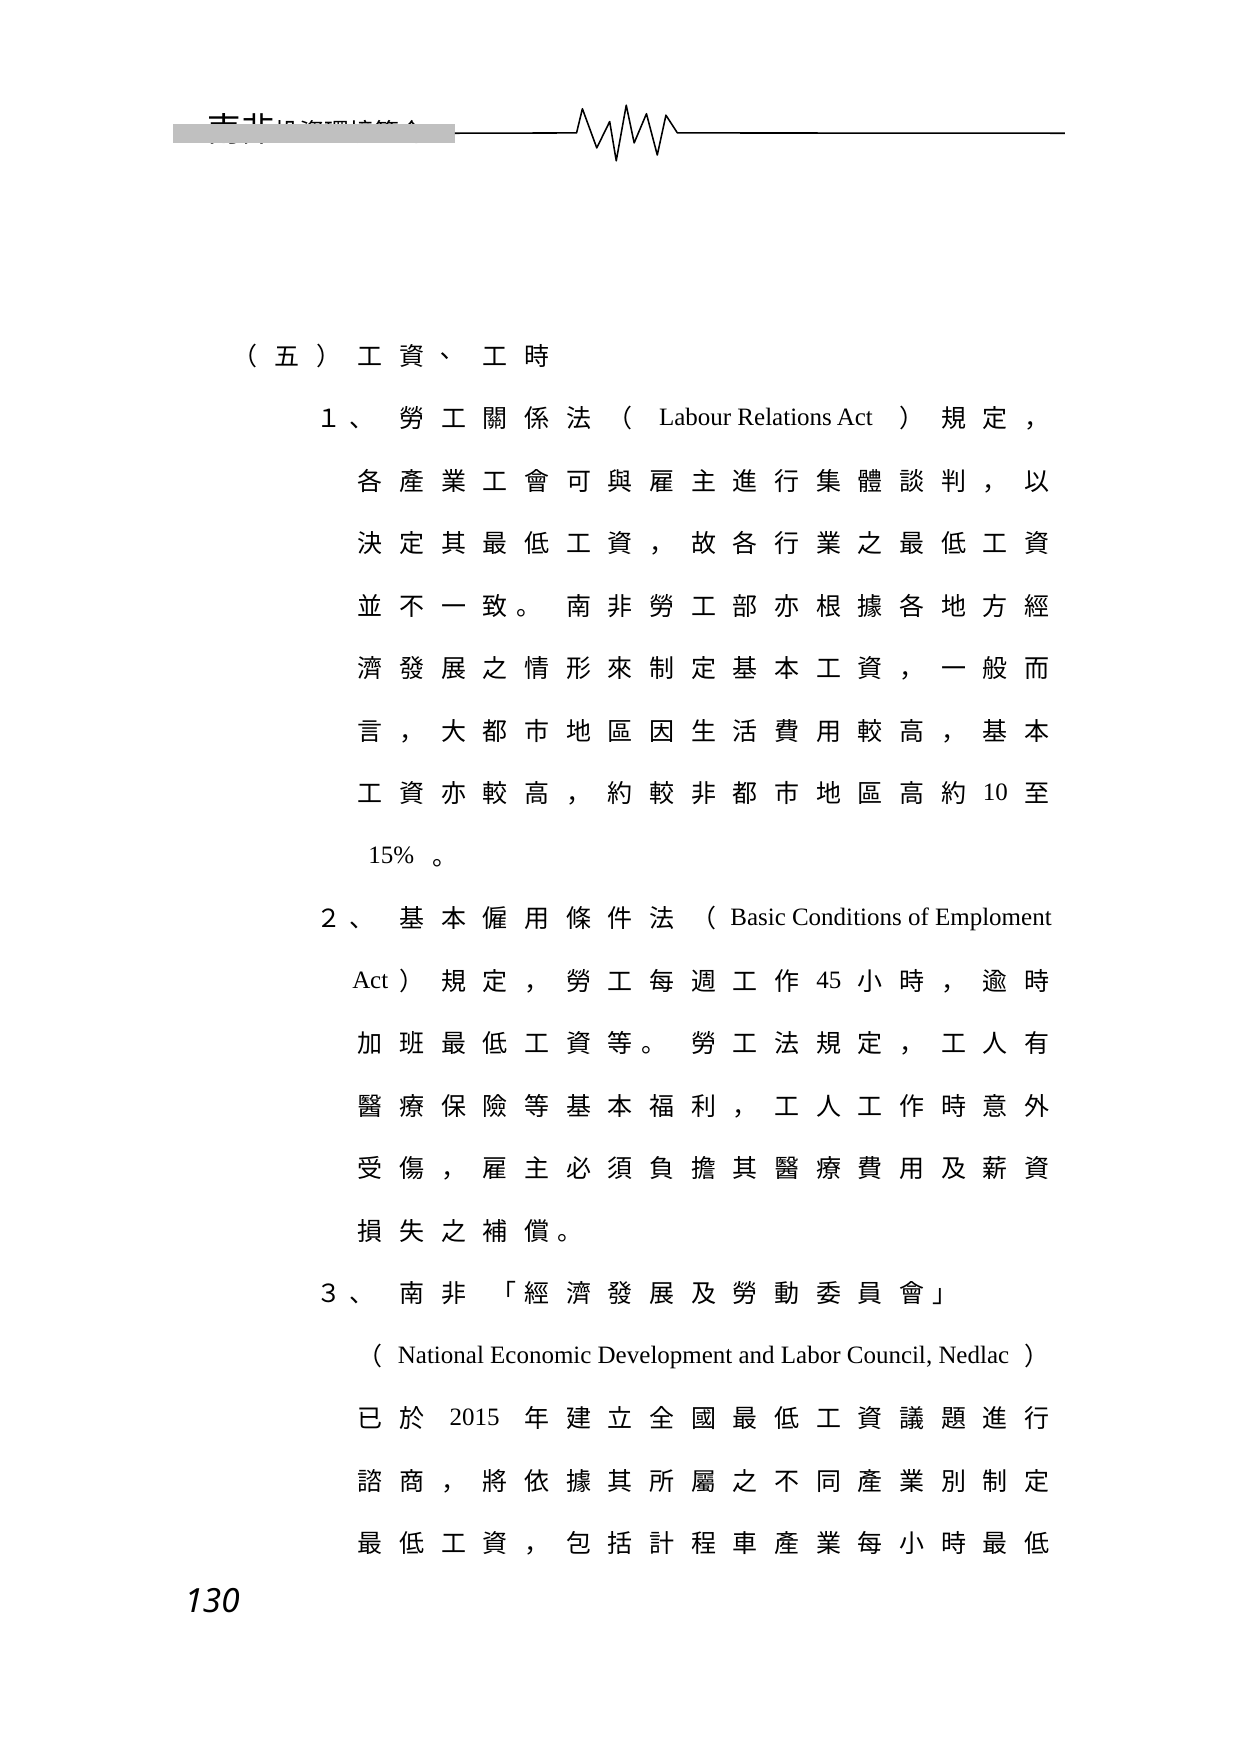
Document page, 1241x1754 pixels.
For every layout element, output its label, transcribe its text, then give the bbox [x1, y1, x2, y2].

text １、勞工關係法（Labour Relations Act）規定，各產業工會可與雇主進行集體談判，以決定其最低工資，故各行業之最低工資並不一致。南非勞工部亦根據各地方經濟發展之情形來制定基本工資，一般而言，大都市地區因生活費用較高，基本工資亦較高，約較非都市地區高約10至15%。 [281, 375, 1058, 875]
text ３、南非「經濟發展及勞動委員會」（National Economic Development and Labor Council, Nedlac）已於2015年建立全國最低工資議題進行諮商，將依據其所屬之不同產業別制定最低工資，包括計程車產業每小時最低 [281, 1250, 1058, 1563]
text ２、基本僱用條件法（Basic Conditions of Emploment Act）規定，勞工每週工作45小時，逾時加班最低工資等。勞工法規定，工人有醫療保險等基本福利，工人工作時意外受傷，雇主必須負擔其醫療費用及薪資損失之補償。 [281, 875, 1058, 1250]
text （五）工資、工時 [207, 313, 1058, 375]
